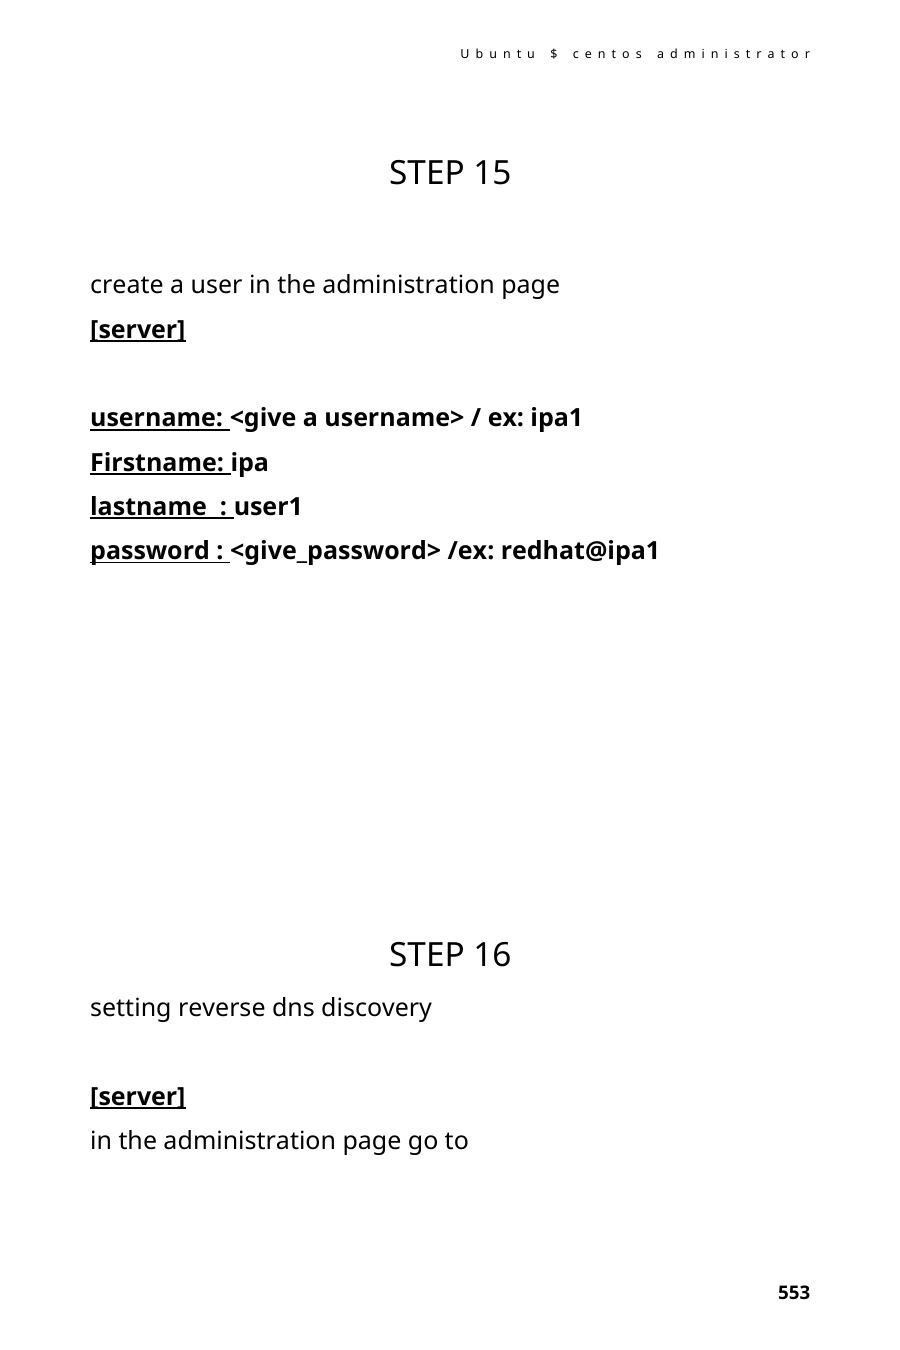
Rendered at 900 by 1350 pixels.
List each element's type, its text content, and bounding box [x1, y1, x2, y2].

text [server] [90, 311, 810, 346]
text username: <give a username> / ex: ipa1 [90, 400, 810, 434]
text STEP 16 [90, 931, 810, 976]
text lastname : user1 [90, 488, 810, 523]
text [server] [90, 1078, 810, 1112]
text setting reverse dns discovery [90, 990, 810, 1024]
text Firstname: ipa [90, 444, 810, 478]
text password : <give_password> /ex: redhat@ipa1 [90, 533, 810, 567]
text in the administration page go to [90, 1123, 810, 1157]
text create a user in the administration page [90, 267, 810, 301]
text STEP 15 [90, 149, 810, 195]
